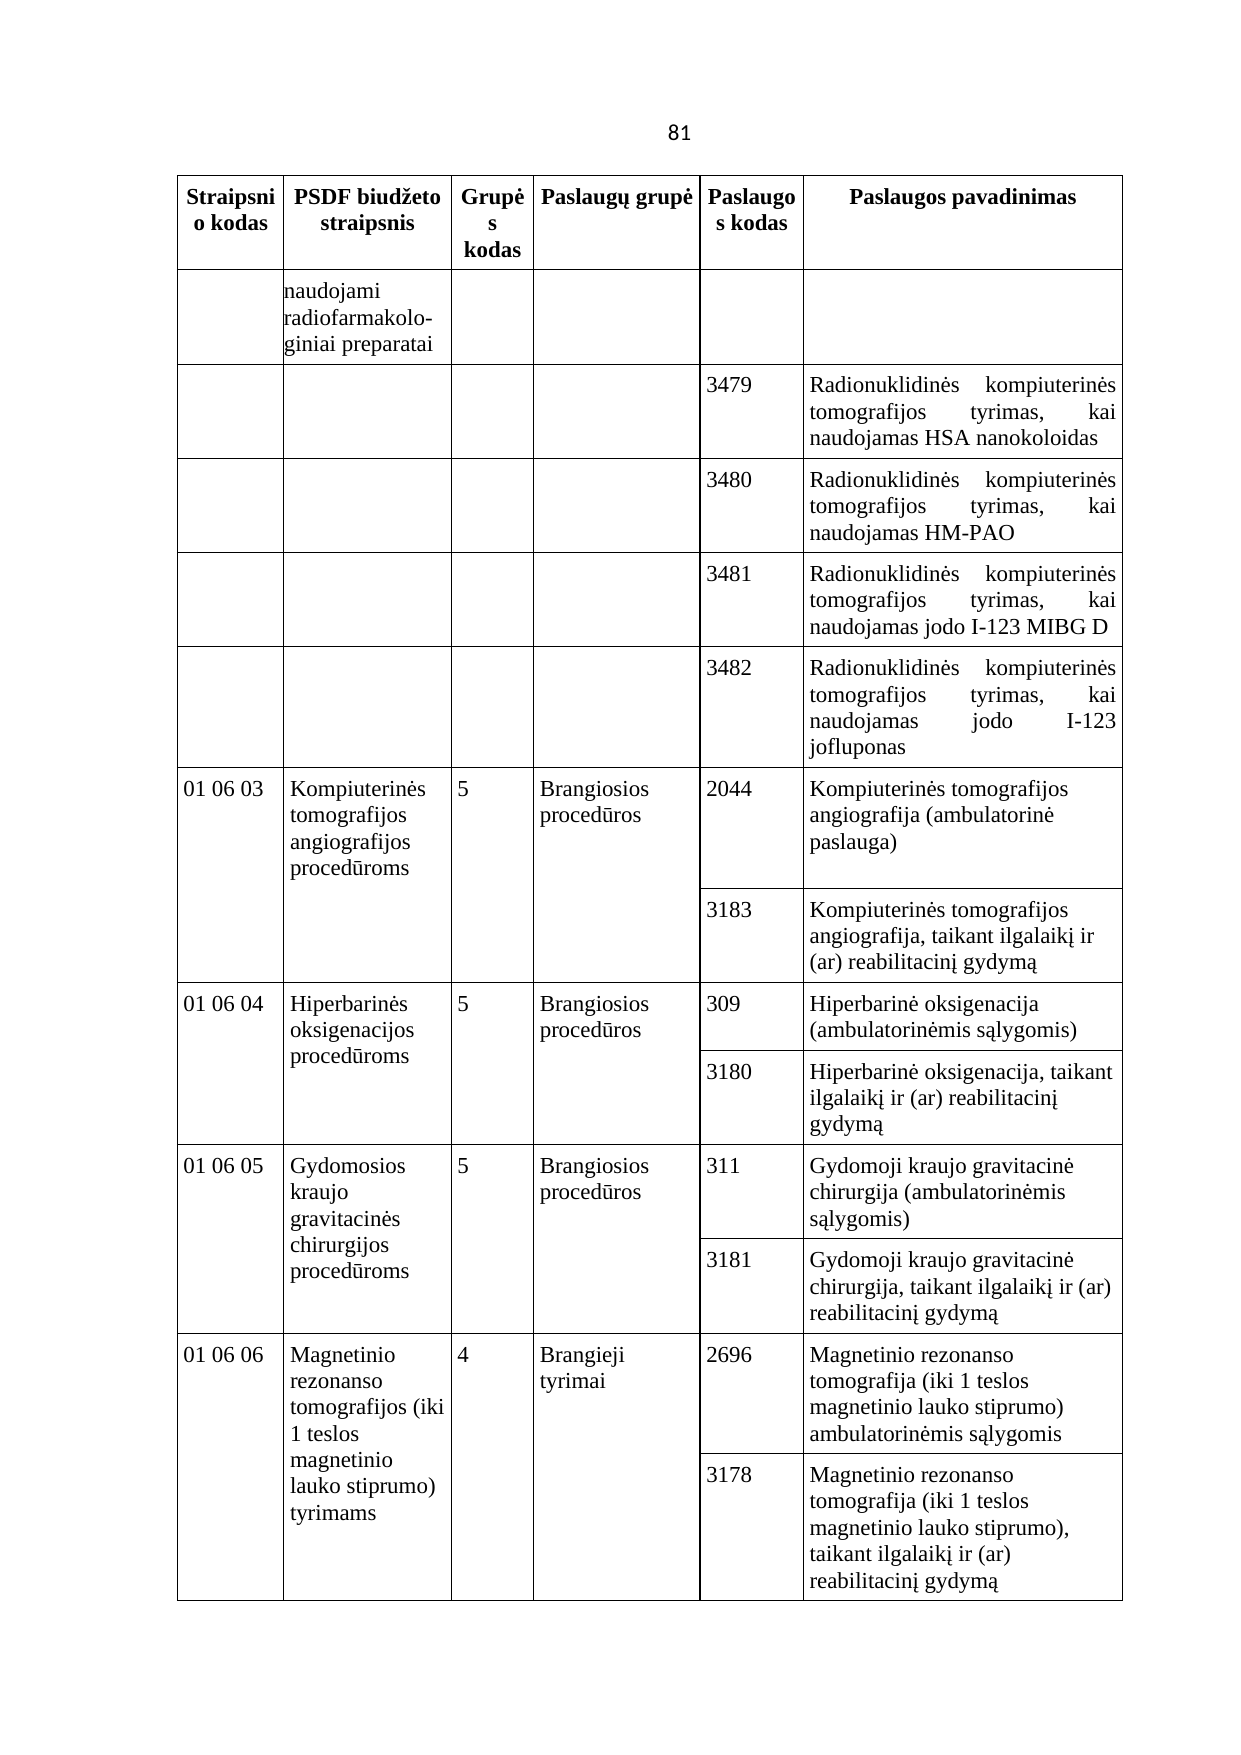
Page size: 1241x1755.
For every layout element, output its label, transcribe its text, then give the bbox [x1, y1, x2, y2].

table_cell Hiperbarinė oksigenacija (ambulatorinėmis sąlygomis) [804, 983, 1122, 1050]
table_cell 3482 [701, 647, 803, 767]
table_cell 01 06 04 [178, 983, 283, 1050]
table_cell 3183 [701, 889, 803, 982]
table_cell 2044 [701, 768, 803, 887]
table_cell Gydomoji kraujo gravitacinė chirurgija, taikant ilgalaikį ir (ar) reabilitacinį gydymą [804, 1239, 1122, 1332]
table_cell [534, 647, 699, 767]
table_cell [534, 270, 699, 363]
table_cell [178, 1238, 283, 1332]
table_cell [178, 1453, 283, 1600]
table_cell Magnetinio rezonanso tomografija (iki 1 teslos magnetinio lauko stiprumo) ambulatorinėmis sąlygomis [804, 1334, 1122, 1453]
table_cell Gydomosios kraujo gravitacinės chirurgijos procedūroms [284, 1145, 451, 1332]
table_cell [452, 365, 533, 458]
table_cell Kompiuterinės tomografijos angiografija, taikant ilgalaikį ir (ar) reabilitacinį gydymą [804, 889, 1122, 982]
table_cell [284, 365, 451, 458]
table_cell [534, 1453, 699, 1600]
table_cell Radionuklidinės kompiuterinės tomografijos tyrimas, kai naudojamas jodo I-123 jofluponas [804, 647, 1122, 767]
table_cell 3481 [701, 553, 803, 646]
table_cell Magnetinio rezonanso tomografija (iki 1 teslos magnetinio lauko stiprumo), taikant ilgalaikį ir (ar) reabilitacinį gydymą [804, 1454, 1122, 1600]
table_header Paslaugos kodas [701, 176, 803, 269]
table_cell [178, 888, 283, 982]
table_cell 4 [452, 1334, 533, 1453]
table_cell [534, 553, 699, 646]
table_cell 3181 [701, 1239, 803, 1332]
table_cell [452, 647, 533, 767]
table_cell [284, 553, 451, 646]
table_cell [284, 459, 451, 552]
table_cell [178, 553, 283, 646]
table_cell Hiperbarinė oksigenacija, taikant ilgalaikį ir (ar) reabilitacinį gydymą [804, 1051, 1122, 1144]
table_cell [178, 1050, 283, 1144]
table_cell [452, 459, 533, 552]
table_cell [284, 888, 451, 982]
table_cell Radionuklidinės kompiuterinės tomografijos tyrimas, kai naudojamas HM-PAO [804, 459, 1122, 552]
table_cell 3178 [701, 1454, 803, 1600]
table_header Grupės kodas [452, 176, 533, 269]
table_cell Kompiuterinės tomografijos angiografija (ambulatorinė paslauga) [804, 768, 1122, 887]
table_cell [804, 270, 1122, 363]
table_cell 5 [452, 983, 533, 1050]
table_cell 2696 [701, 1334, 803, 1453]
table_cell Kompiuterinės tomografijos angiografijos procedūroms [284, 768, 451, 887]
table_cell Brangiosios procedūros [534, 1145, 699, 1332]
table_cell [452, 553, 533, 646]
table_cell 5 [452, 768, 533, 887]
table_cell 3480 [701, 459, 803, 552]
table_cell 5 [452, 1145, 533, 1238]
table_cell [178, 365, 283, 458]
table_cell 01 06 03 [178, 768, 283, 887]
table_cell [178, 270, 283, 363]
table_cell Brangiosios procedūros [534, 768, 699, 887]
table_cell [534, 888, 699, 982]
table_cell [284, 647, 451, 767]
table_cell [178, 647, 283, 767]
table_cell [452, 270, 533, 363]
table_cell Hiperbarinės oksigenacijos procedūroms [284, 983, 451, 1144]
table_header Paslaugų grupė [534, 176, 699, 269]
table_header PSDF biudžeto straipsnis [284, 176, 451, 269]
table_cell 3180 [701, 1051, 803, 1144]
table_cell [452, 1453, 533, 1600]
table_cell [534, 1050, 699, 1144]
table_cell [452, 1238, 533, 1332]
table_cell Gydomoji kraujo gravitacinė chirurgija (ambulatorinėmis sąlygomis) [804, 1145, 1122, 1238]
table_cell Magnetinio rezonanso tomografijos (iki 1 teslos magnetinio lauko stiprumo) tyrimams [284, 1334, 451, 1600]
table_cell [452, 888, 533, 982]
table_cell [534, 459, 699, 552]
table_cell [452, 1050, 533, 1144]
table_cell [701, 270, 803, 363]
table_cell 01 06 05 [178, 1145, 283, 1238]
table_cell 3479 [701, 365, 803, 458]
table_cell [178, 459, 283, 552]
table_cell Brangiosios procedūros [534, 983, 699, 1050]
table_cell naudojami radiofarmakolo-giniai preparatai [284, 270, 451, 363]
table_header Straipsnio kodas [178, 176, 283, 269]
table_header Paslaugos pavadinimas [804, 176, 1122, 269]
table_cell Brangieji tyrimai [534, 1334, 699, 1453]
table_cell Radionuklidinės kompiuterinės tomografijos tyrimas, kai naudojamas HSA nanokoloidas [804, 365, 1122, 458]
table_cell [534, 365, 699, 458]
table_cell Radionuklidinės kompiuterinės tomografijos tyrimas, kai naudojamas jodo I-123 MIBG D [804, 553, 1122, 646]
table_cell 311 [701, 1145, 803, 1238]
table_cell 309 [701, 983, 803, 1050]
table_cell 01 06 06 [178, 1334, 283, 1453]
